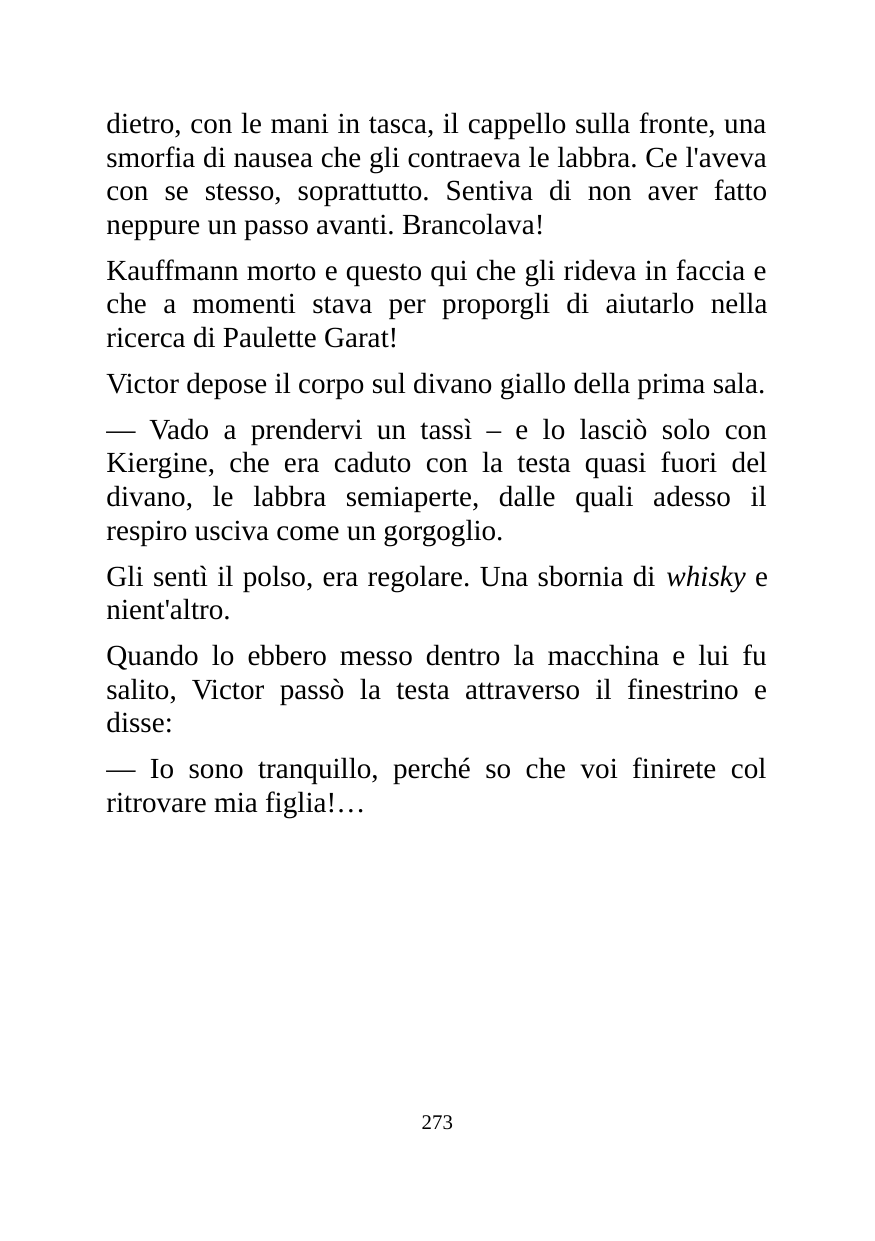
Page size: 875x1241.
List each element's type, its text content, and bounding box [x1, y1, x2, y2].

text — Vado a prendervi un tassì – e lo lasciò solo con Kiergine, che era caduto con la testa quasi fuori del divano, le labbra semiaperte, dalle quali adesso il respiro usciva come un gorgoglio. [106, 412, 768, 546]
text Kauffmann morto e questo qui che gli rideva in faccia e che a momenti stava per proporgli di aiutarlo nella ricerca di Paulette Garat! [106, 253, 768, 353]
text Gli sentì il polso, era regolare. Una sbornia di whisky e nient'altro. [106, 559, 768, 626]
text — Io sono tranquillo, perché so che voi finirete col ritrovare mia figlia!… [106, 751, 768, 818]
text Victor depose il corpo sul divano giallo della prima sala. [106, 366, 768, 399]
text dietro, con le mani in tasca, il cappello sulla fronte, una smorfia di nausea che gli contraeva le labbra. Ce l'aveva con se stesso, soprattutto. Sentiva di non aver fatto neppure un passo avanti. Brancolava! [106, 106, 768, 240]
text Quando lo ebbero messo dentro la macchina e lui fu salito, Victor passò la testa attraverso il finestrino e disse: [106, 638, 768, 739]
